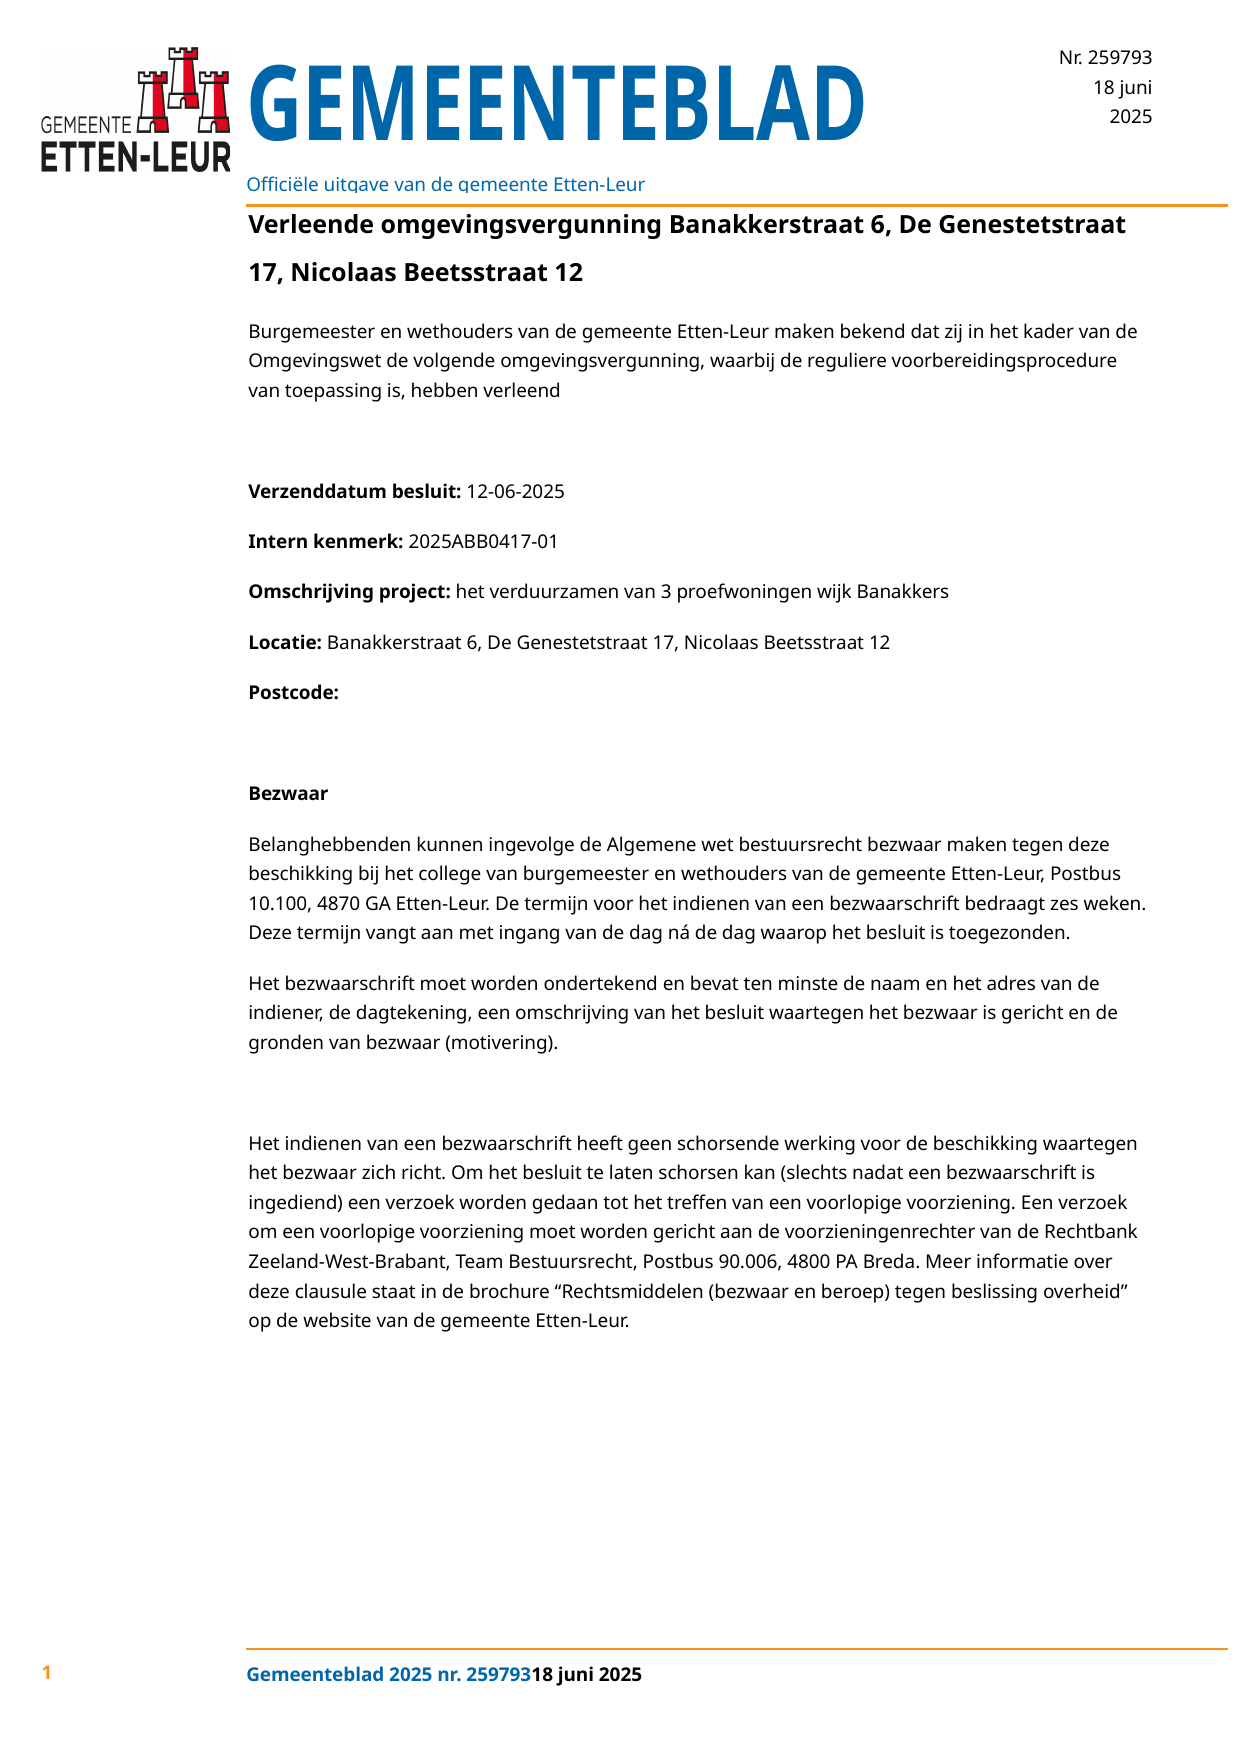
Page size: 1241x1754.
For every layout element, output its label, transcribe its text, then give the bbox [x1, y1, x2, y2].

text Burgemeester en wethouders van de gemeente Etten-Leur maken bekend dat zij in het kader van de Omgevingswet de volgende omgevingsvergunning, waarbij de reguliere voorbereidingsprocedure van toepassing is, hebben verleend [248, 318, 1152, 403]
text Het bezwaarschrift moet worden ondertekend en bevat ten minste de naam en het adres van de indiener, de dagtekening, een omschrijving van het besluit waartegen het bezwaar is gericht en de gronden van bezwaar (motivering). [248, 970, 1152, 1055]
text Belanghebbenden kunnen ingevolge de Algemene wet bestuursrecht bezwaar maken tegen deze beschikking bij het college van burgemeester en wethouders van de gemeente Etten-Leur, Postbus 10.100, 4870 GA Etten-Leur. De termijn voor het indienen van een bezwaarschrift bedraagt zes weken. Deze termijn vangt aan met ingang van de dag ná de dag waarop het besluit is toegezonden. [248, 831, 1152, 945]
text Locatie: Banakkerstraat 6, De Genestetstraat 17, Nicolaas Beetsstraat 12 [248, 629, 1152, 655]
picture [41, 47, 231, 172]
text Postcode: [248, 679, 1152, 705]
text Omschrijving project: het verduurzamen van 3 proefwoningen wijk Banakkers [248, 579, 1152, 604]
text Verleende omgevingsvergunning Banakkerstraat 6, De Genestetstraat 17, Nicolaas Beetsstraat 12 [248, 207, 1152, 288]
text Intern kenmerk: 2025ABB0417-01 [248, 528, 1152, 554]
text Het indienen van een bezwaarschrift heeft geen schorsende werking voor de beschikking waartegen het bezwaar zich richt. Om het besluit te laten schorsen kan (slechts nadat een bezwaarschrift is ingediend) een verzoek worden gedaan tot het treffen van een voorlopige voorziening. Een verzoek om een voorlopige voorziening moet worden gericht aan de voorzieningenrechter van de Rechtbank Zeeland-West-Brabant, Team Bestuursrecht, Postbus 90.006, 4800 PA Breda. Meer informatie over deze clausule staat in de brochure “Rechtsmiddelen (bezwaar en beroep) tegen beslissing overheid” op de website van de gemeente Etten-Leur. [248, 1130, 1152, 1333]
text Verzenddatum besluit: 12-06-2025 [248, 478, 1152, 504]
text Bezwaar [248, 780, 1152, 806]
